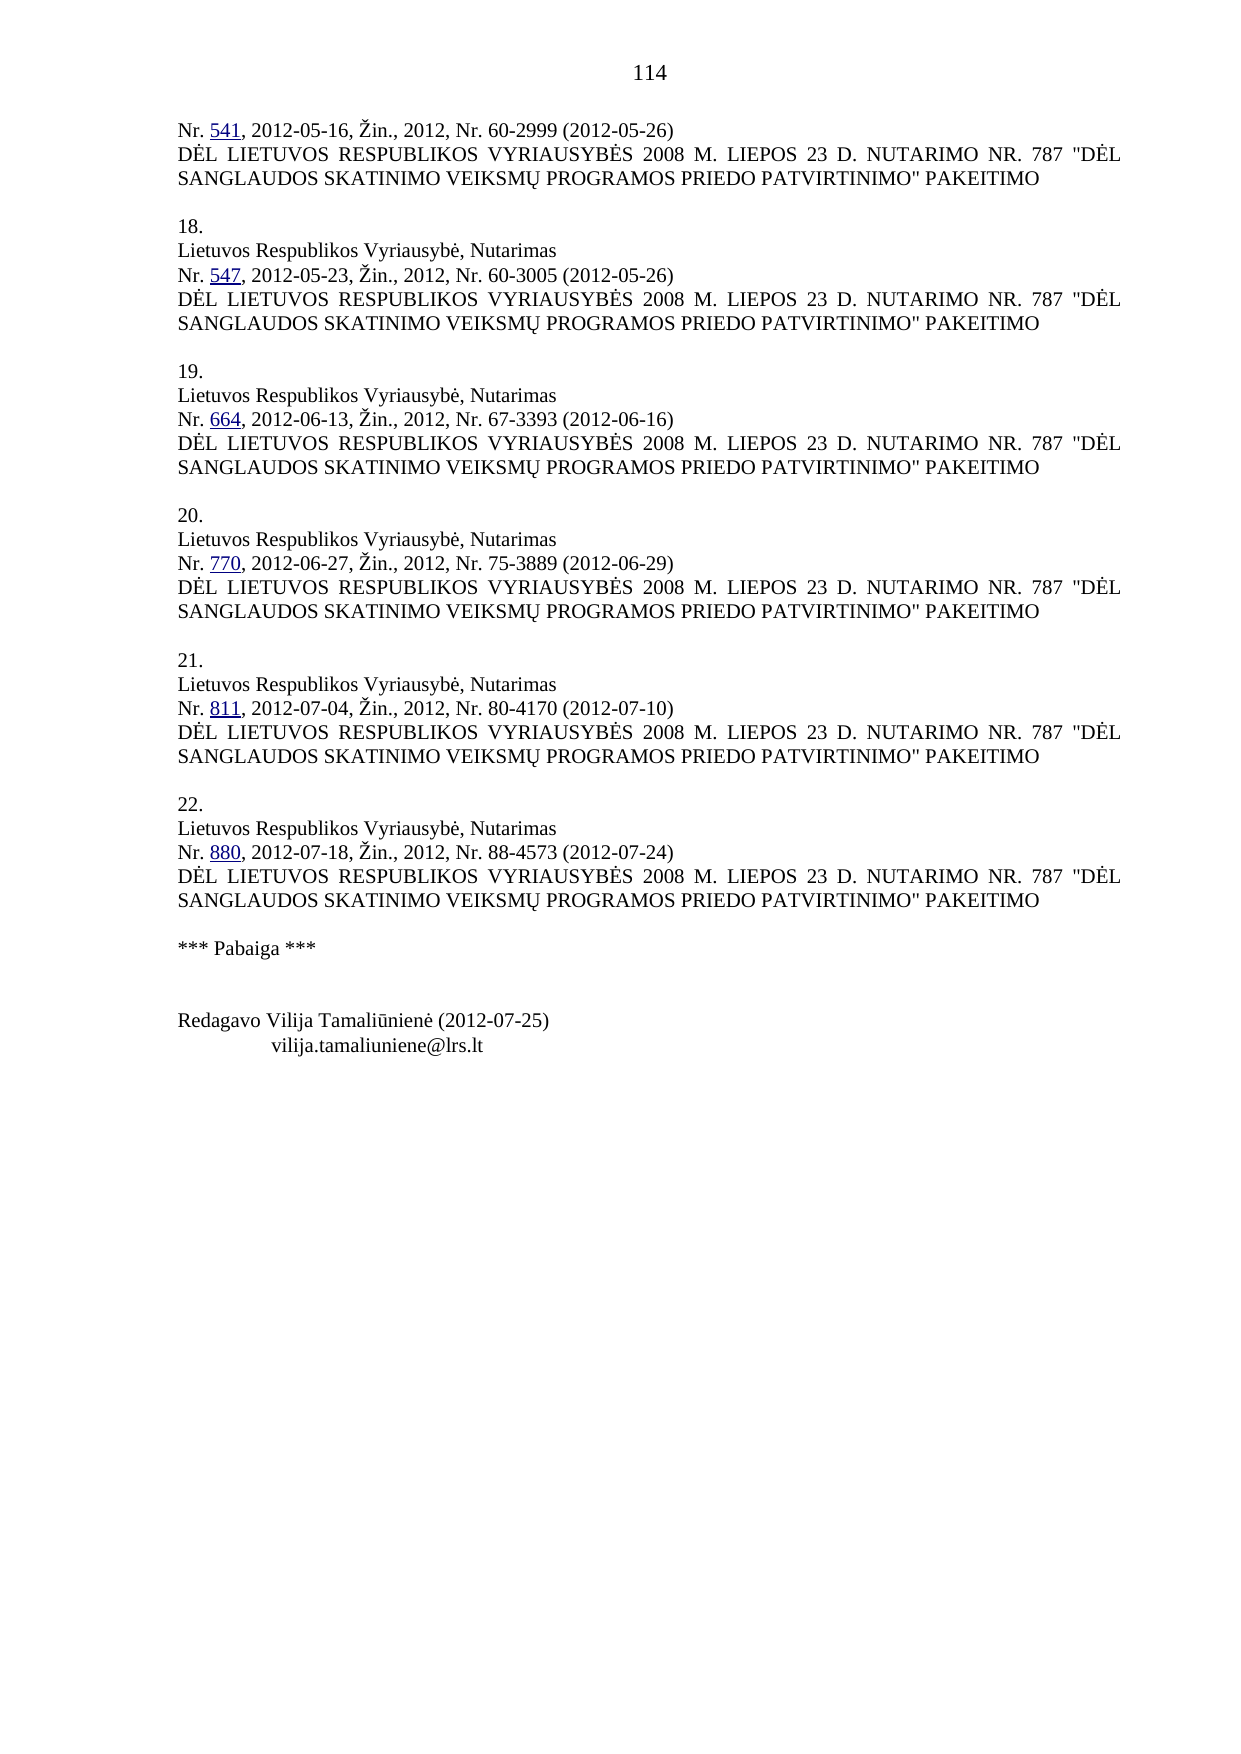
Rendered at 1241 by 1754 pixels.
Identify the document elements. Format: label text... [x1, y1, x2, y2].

text Lietuvos Respublikos Vyriausybė, Nutarimas [177, 672, 1122, 696]
text Lietuvos Respublikos Vyriausybė, Nutarimas [177, 816, 1122, 840]
text 19. [177, 359, 1122, 383]
text 22. [177, 792, 1122, 816]
text DĖL LIETUVOS RESPUBLIKOS VYRIAUSYBĖS 2008 M. LIEPOS 23 D. NUTARIMO NR. 787 "DĖL SANGLAUDOS SKATINIMO VEIKSMŲ PROGRAMOS PRIEDO PATVIRTINIMO" PAKEITIMO [177, 720, 1122, 768]
text Lietuvos Respublikos Vyriausybė, Nutarimas [177, 527, 1122, 551]
text Nr. 880, 2012-07-18, Žin., 2012, Nr. 88-4573 (2012-07-24) [177, 840, 1122, 864]
text Redagavo Vilija Tamaliūnienė (2012-07-25) [177, 1008, 1122, 1032]
text 18. [177, 214, 1122, 238]
text 21. [177, 647, 1122, 672]
text Nr. 664, 2012-06-13, Žin., 2012, Nr. 67-3393 (2012-06-16) [177, 407, 1122, 431]
text Lietuvos Respublikos Vyriausybė, Nutarimas [177, 383, 1122, 407]
text DĖL LIETUVOS RESPUBLIKOS VYRIAUSYBĖS 2008 M. LIEPOS 23 D. NUTARIMO NR. 787 "DĖL SANGLAUDOS SKATINIMO VEIKSMŲ PROGRAMOS PRIEDO PATVIRTINIMO" PAKEITIMO [177, 575, 1122, 623]
text Nr. 547, 2012-05-23, Žin., 2012, Nr. 60-3005 (2012-05-26) [177, 262, 1122, 287]
text *** Pabaiga *** [177, 936, 1122, 960]
text 20. [177, 503, 1122, 527]
text DĖL LIETUVOS RESPUBLIKOS VYRIAUSYBĖS 2008 M. LIEPOS 23 D. NUTARIMO NR. 787 "DĖL SANGLAUDOS SKATINIMO VEIKSMŲ PROGRAMOS PRIEDO PATVIRTINIMO" PAKEITIMO [177, 142, 1122, 190]
text Nr. 770, 2012-06-27, Žin., 2012, Nr. 75-3889 (2012-06-29) [177, 551, 1122, 575]
text Nr. 541, 2012-05-16, Žin., 2012, Nr. 60-2999 (2012-05-26) [177, 118, 1122, 142]
text Nr. 811, 2012-07-04, Žin., 2012, Nr. 80-4170 (2012-07-10) [177, 696, 1122, 720]
text Lietuvos Respublikos Vyriausybė, Nutarimas [177, 238, 1122, 262]
text vilija.tamaliuniene@lrs.lt [177, 1032, 1122, 1057]
text DĖL LIETUVOS RESPUBLIKOS VYRIAUSYBĖS 2008 M. LIEPOS 23 D. NUTARIMO NR. 787 "DĖL SANGLAUDOS SKATINIMO VEIKSMŲ PROGRAMOS PRIEDO PATVIRTINIMO" PAKEITIMO [177, 287, 1122, 335]
text DĖL LIETUVOS RESPUBLIKOS VYRIAUSYBĖS 2008 M. LIEPOS 23 D. NUTARIMO NR. 787 "DĖL SANGLAUDOS SKATINIMO VEIKSMŲ PROGRAMOS PRIEDO PATVIRTINIMO" PAKEITIMO [177, 864, 1122, 912]
text DĖL LIETUVOS RESPUBLIKOS VYRIAUSYBĖS 2008 M. LIEPOS 23 D. NUTARIMO NR. 787 "DĖL SANGLAUDOS SKATINIMO VEIKSMŲ PROGRAMOS PRIEDO PATVIRTINIMO" PAKEITIMO [177, 431, 1122, 479]
